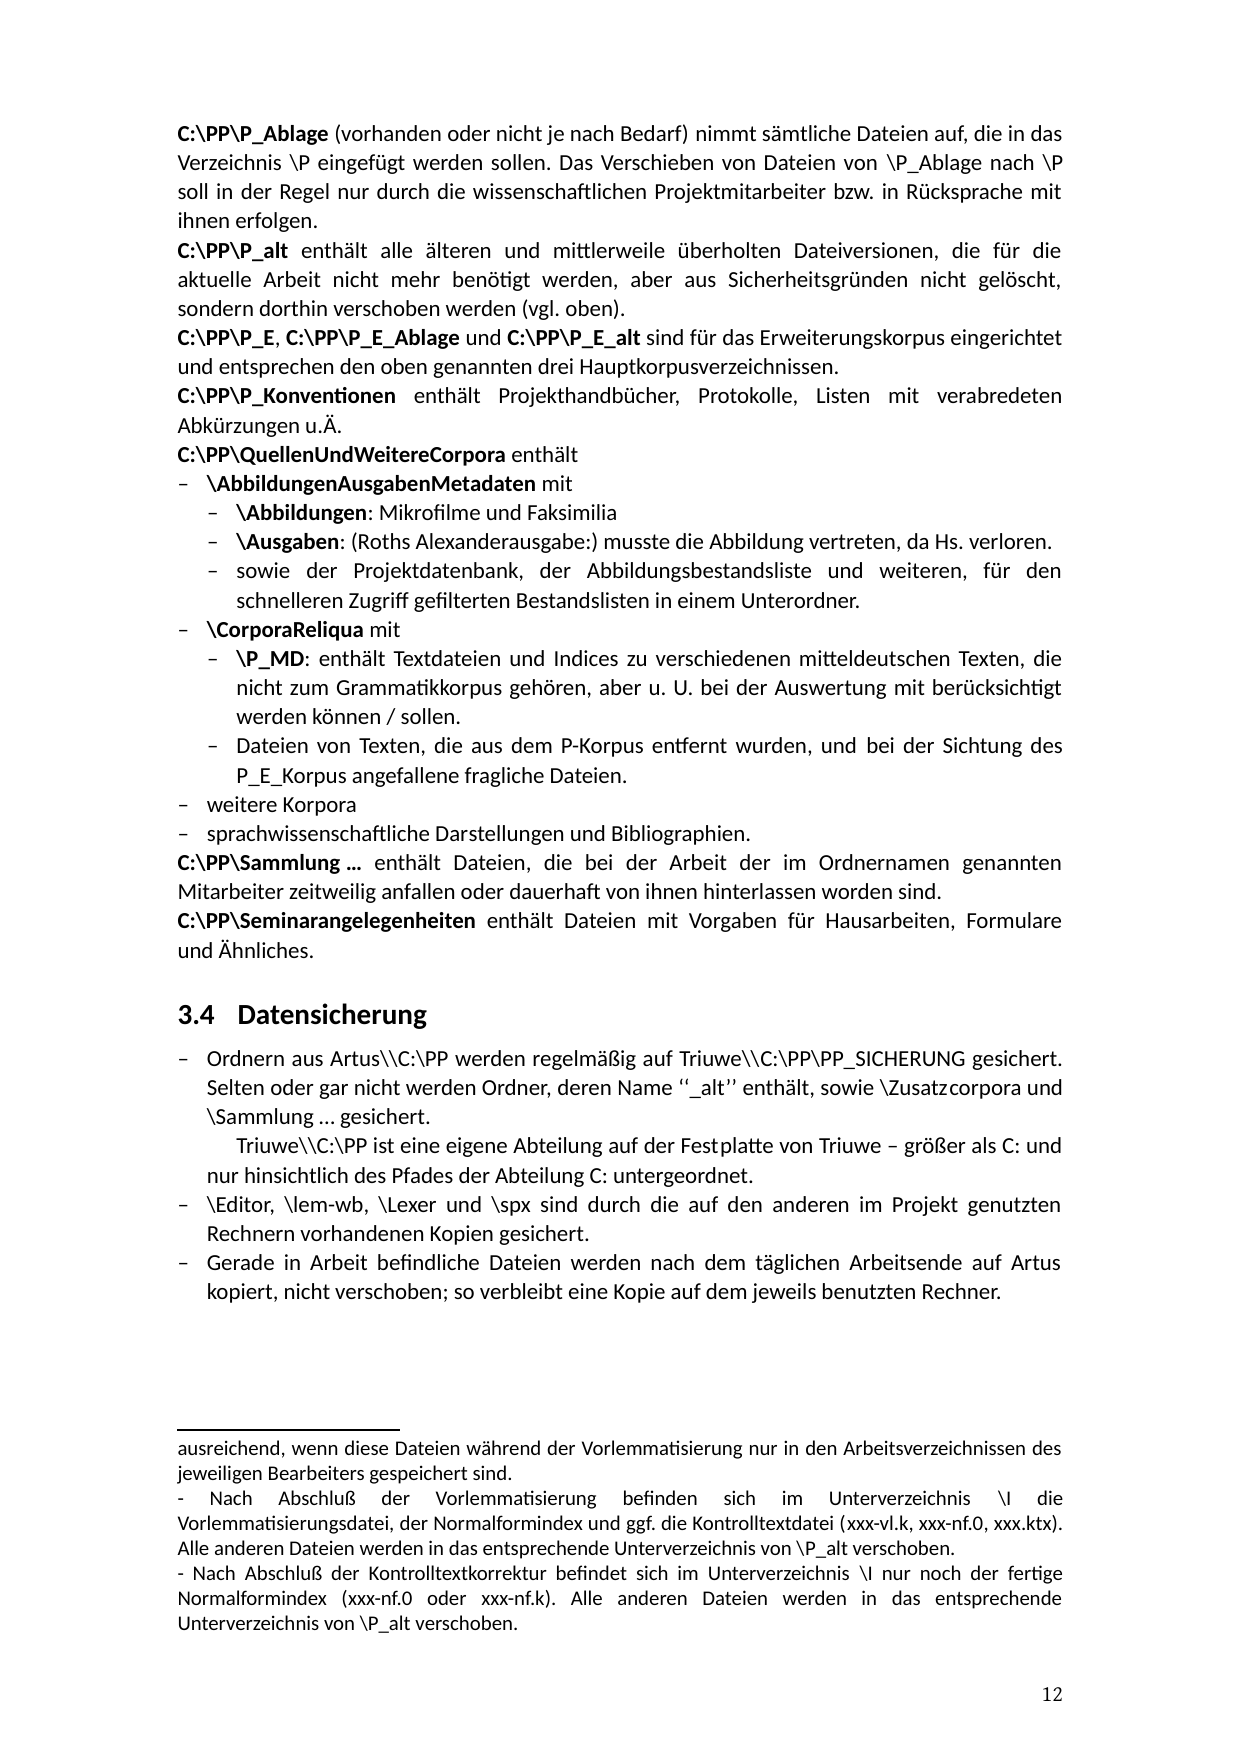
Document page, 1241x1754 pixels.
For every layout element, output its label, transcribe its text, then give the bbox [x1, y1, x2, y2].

text – Gerade in Arbeit befindliche Dateien werden nach dem täglichen Arbeitsende auf Artus kopiert, nicht verschoben; so verbleibt eine Kopie auf dem jeweils benutzten Rechner. [177, 1247, 1063, 1306]
text – \CorporaReliqua mit [177, 614, 1063, 643]
text – \AbbildungenAusgabenMetadaten mit [177, 468, 1063, 497]
text Triuwe\\C:\PP ist eine eigene Abteilung auf der Fest­platte von Triuwe – größer als C: und nur hinsichtlich des Pfades der Abteilung C: untergeordnet. [207, 1131, 1063, 1189]
text - Nach Abschluß der Kontrolltextkorrektur befindet sich im Unterverzeichnis \I nur noch der fertige Normalformindex (xxx-nf.0 oder xxx-nf.k). Alle anderen Dateien werden in das entsprechende Unterverzeichnis von \P_alt verschoben. [177, 1561, 1063, 1636]
text ausreichend, wenn diese Dateien während der Vorlemmatisierung nur in den Arbeitsverzeichnissen des jeweiligen Bearbeiters gespeichert sind. [177, 1436, 1063, 1486]
text – \Editor, \lem-wb, \Lexer und \spx sind durch die auf den anderen im Projekt genutzten Rechnern vorhandenen Kopien gesichert. [177, 1189, 1063, 1247]
text C:\PP\Seminarangelegenheiten enthält Dateien mit Vorgaben für Hausarbeiten, Formulare und Ähnliches. [177, 906, 1063, 964]
text - Nach Abschluß der Vorlemmatisierung befinden sich im Unterverzeichnis \I die Vorlemmatisierungsdatei, der Normalformindex und ggf. die Kontrolltextdatei (xxx-vl.k, xxx-nf.0, xxx.ktx). Alle anderen Dateien werden in das entsprechende Unterverzeichnis von \P_​alt verschoben. [177, 1486, 1063, 1561]
text C:\PP\P_alt enthält alle älteren und mittlerweile überholten Dateiversionen, die für die aktuelle Arbeit nicht mehr benötigt werden, aber aus Sicherheitsgründen nicht gelöscht, sondern dorthin verschoben werden (vgl. oben). [177, 235, 1063, 322]
text – sprachwissenschaftliche Dar­stel­lungen und Bibliographien. [177, 818, 1063, 847]
text C:\PP\P_Ablage (vorhanden oder nicht je nach Bedarf) nimmt sämtliche Dateien auf, die in das Verzeichnis \P eingefügt werden sollen. Das Verschieben von Dateien von \P_Ablage nach \P soll in der Regel nur durch die wissenschaftlichen Projektmitarbeiter bzw. in Rücksprache mit ihnen erfolgen. [177, 118, 1063, 235]
text – \Ausgaben: (Roths Alexanderausgabe:) musste die Abbildung vertreten, da Hs. verloren. [207, 526, 1063, 556]
text – \Abbildungen: Mikrofilme und Faksimilia [207, 497, 1063, 526]
text – Dateien von Texten, die aus dem P-Korpus entfernt wurden, und bei der Sichtung des P_E_Korpus angefallene fragliche Dateien. [207, 731, 1063, 789]
text C:\PP\P_Konventionen enthält Projekthandbücher, Protokolle, Listen mit verabredeten Abkürzungen u.Ä. [177, 381, 1063, 439]
subtitle Datensicherung [177, 1001, 1063, 1031]
text – sowie der Projektdatenbank, der Abbildungsbestandsliste und weiteren, für den schnelleren Zugriff gefilterten Bestandslisten in einem Unterordner. [207, 556, 1063, 614]
text C:\PP\QuellenUndWeitereCorpora enthält [177, 439, 1063, 468]
text C:\PP\P_E, C:\PP\P_E_Ablage und C:\PP\P_E_alt sind für das Erweiterungskorpus eingerichtet und entsprechen den oben genannten drei Hauptkorpusverzeichnissen. [177, 322, 1063, 381]
text C:\PP\Sammlung … enthält Dateien, die bei der Arbeit der im Ordnernamen genannten Mitarbeiter zeitweilig anfallen oder dauerhaft von ihnen hinterlassen worden sind. [177, 847, 1063, 906]
text – Ordnern aus Artus\\C:\PP werden regelmäßig auf Triuwe\\​C:\PP\​PP_​SICHE­RUNG gesichert. Selten oder gar nicht werden Ordner, deren Name ‘‘_alt’’ enthält, sowie \Zusatz­cor­pora und \Sammlung … gesichert. [177, 1043, 1063, 1131]
text – weitere Korpora [177, 789, 1063, 818]
text – \P_MD: enthält Textdateien und Indices zu verschiedenen mitteldeutschen Texten, die nicht zum Grammatikkorpus gehören, aber u. U. bei der Auswertung mit berücksichtigt werden können / sollen. [207, 643, 1063, 731]
